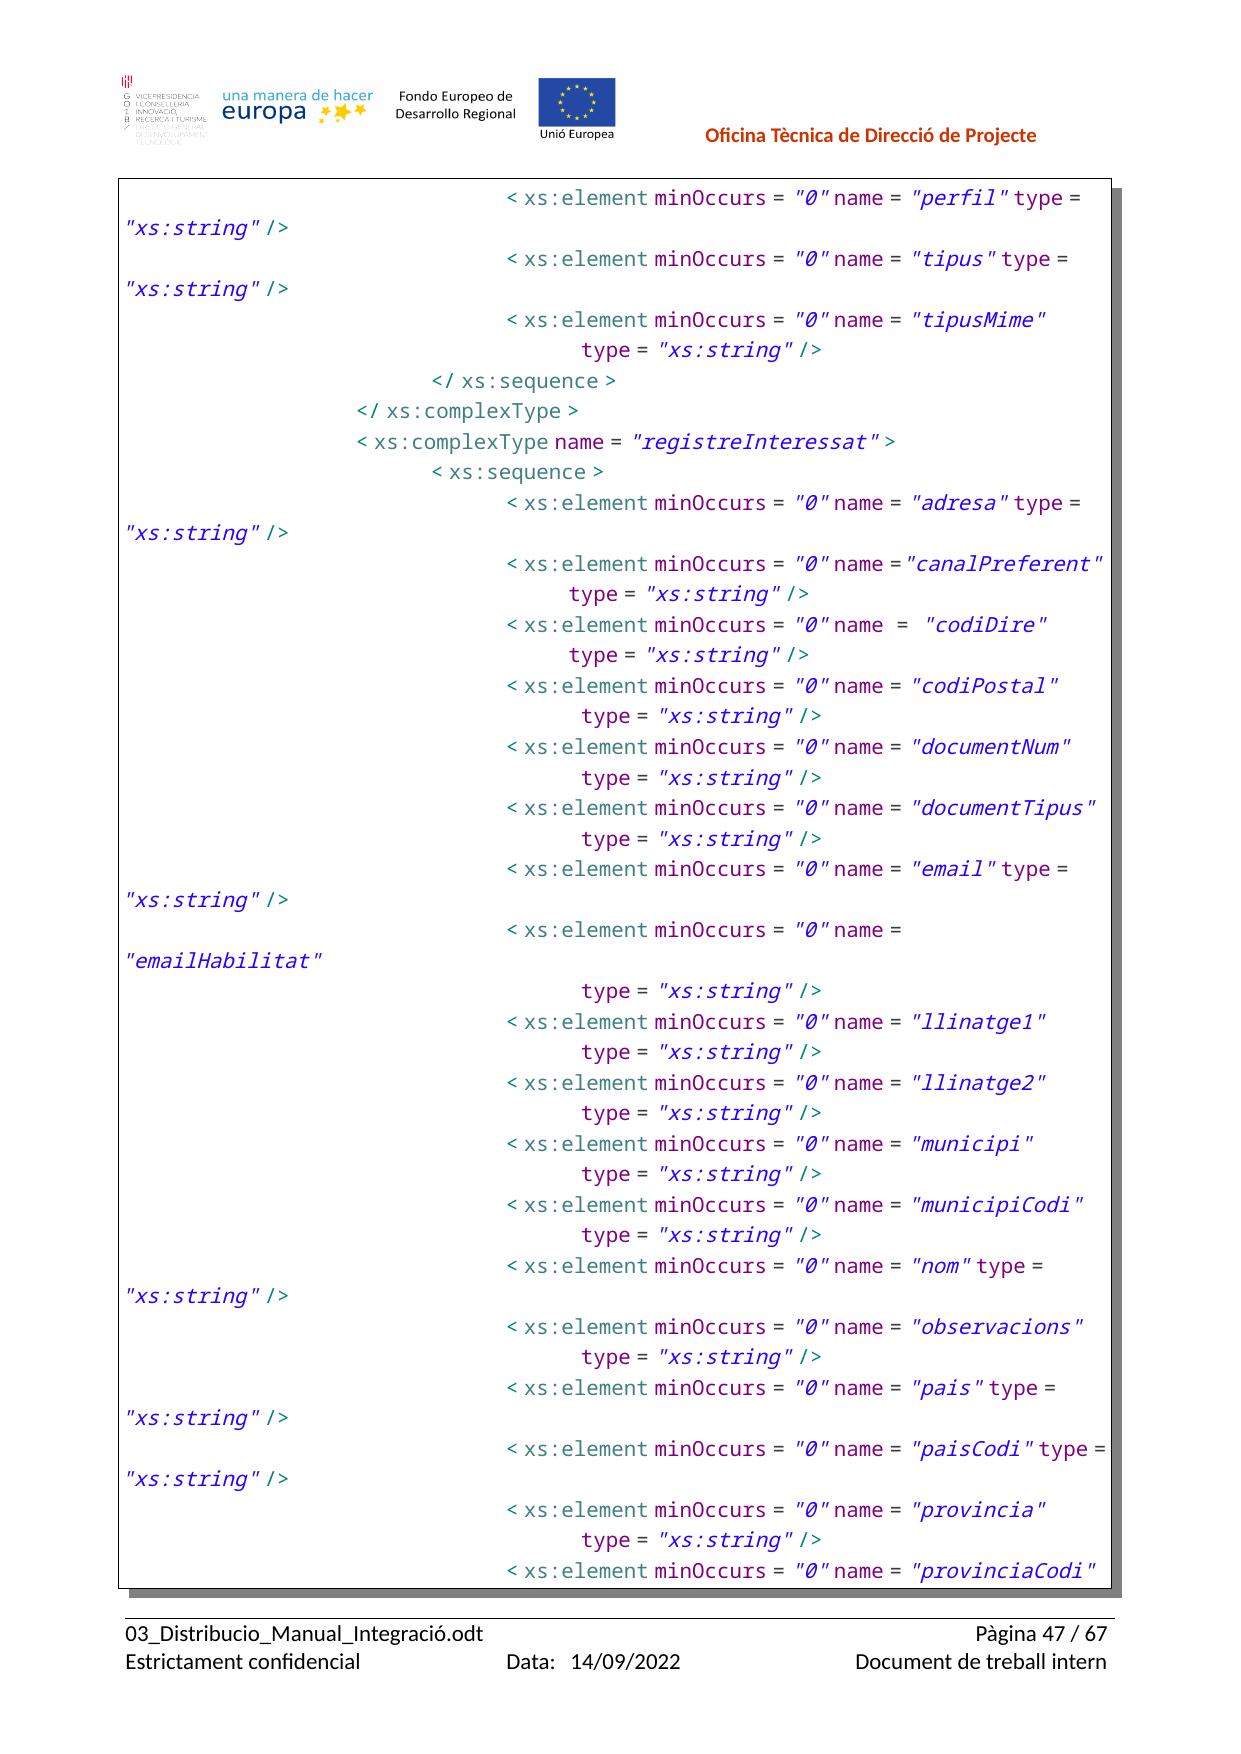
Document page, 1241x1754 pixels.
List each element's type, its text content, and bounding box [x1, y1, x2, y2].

text < xs:element minOccurs = "0" name = "paisCodi" type = "xs:string" /> [119, 1429, 1111, 1490]
text type = "xs:string" /> [119, 819, 1111, 849]
text type = "xs:string" /> [119, 1154, 1111, 1185]
text < xs:element minOccurs = "0" name = "llinatge1" [119, 1002, 1111, 1032]
text < xs:element minOccurs = "0" name = "documentTipus" [119, 788, 1111, 819]
text < xs:element minOccurs = "0" name = "documentNum" [119, 727, 1111, 758]
text < xs:element minOccurs = "0" name = "nom" type = "xs:string" /> [119, 1246, 1111, 1307]
text type = "xs:string" /> [119, 1521, 1111, 1551]
text < xs:element minOccurs = "0" name = "email" type = "xs:string" /> [119, 849, 1111, 910]
text < xs:element minOccurs = "0" name = "emailHabilitat" [119, 910, 1111, 971]
text < xs:element minOccurs = "0" name = "perfil" type = "xs:string" /> [119, 179, 1111, 239]
text type = "xs:string" /> [119, 697, 1111, 727]
text type = "xs:string" /> [119, 758, 1111, 788]
text < xs:element minOccurs = "0" name ="canalPreferent" type = "xs:string" /> [119, 544, 1111, 605]
text type = "xs:string" /> [119, 1215, 1111, 1246]
text type = "xs:string" /> [119, 1337, 1111, 1368]
text < xs:element minOccurs = "0" name = "provinciaCodi" [119, 1551, 1111, 1588]
text < xs:element minOccurs = "0" name = "adresa" type = "xs:string" /> [119, 483, 1111, 544]
text < xs:element minOccurs = "0" name = "pais" type = "xs:string" /> [119, 1368, 1111, 1429]
text </ xs:complexType > [119, 391, 1111, 422]
text < xs:element minOccurs = "0" name = "municipi" [119, 1124, 1111, 1154]
text < xs:element minOccurs = "0" name = "tipus" type = "xs:string" /> [119, 239, 1111, 300]
text < xs:element minOccurs = "0" name = "llinatge2" [119, 1063, 1111, 1093]
text type = "xs:string" /> [119, 330, 1111, 361]
text </ xs:sequence > [119, 361, 1111, 391]
picture [118, 73, 213, 147]
text < xs:element minOccurs = "0" name = "observacions" [119, 1307, 1111, 1337]
picture [219, 73, 621, 147]
text < xs:element minOccurs = "0" name = "municipiCodi" [119, 1185, 1111, 1215]
text < xs:element minOccurs = "0" name = "codiDire" type = "xs:string" /> [119, 605, 1111, 666]
text type = "xs:string" /> [119, 1093, 1111, 1124]
text < xs:complexType name = "registreInteressat" > [119, 422, 1111, 452]
text < xs:element minOccurs = "0" name = "provincia" [119, 1490, 1111, 1521]
text type = "xs:string" /> [119, 971, 1111, 1002]
text < xs:element minOccurs = "0" name = "tipusMime" [119, 300, 1111, 330]
text type = "xs:string" /> [119, 1032, 1111, 1063]
text < xs:sequence > [119, 452, 1111, 483]
text < xs:element minOccurs = "0" name = "codiPostal" [119, 666, 1111, 697]
